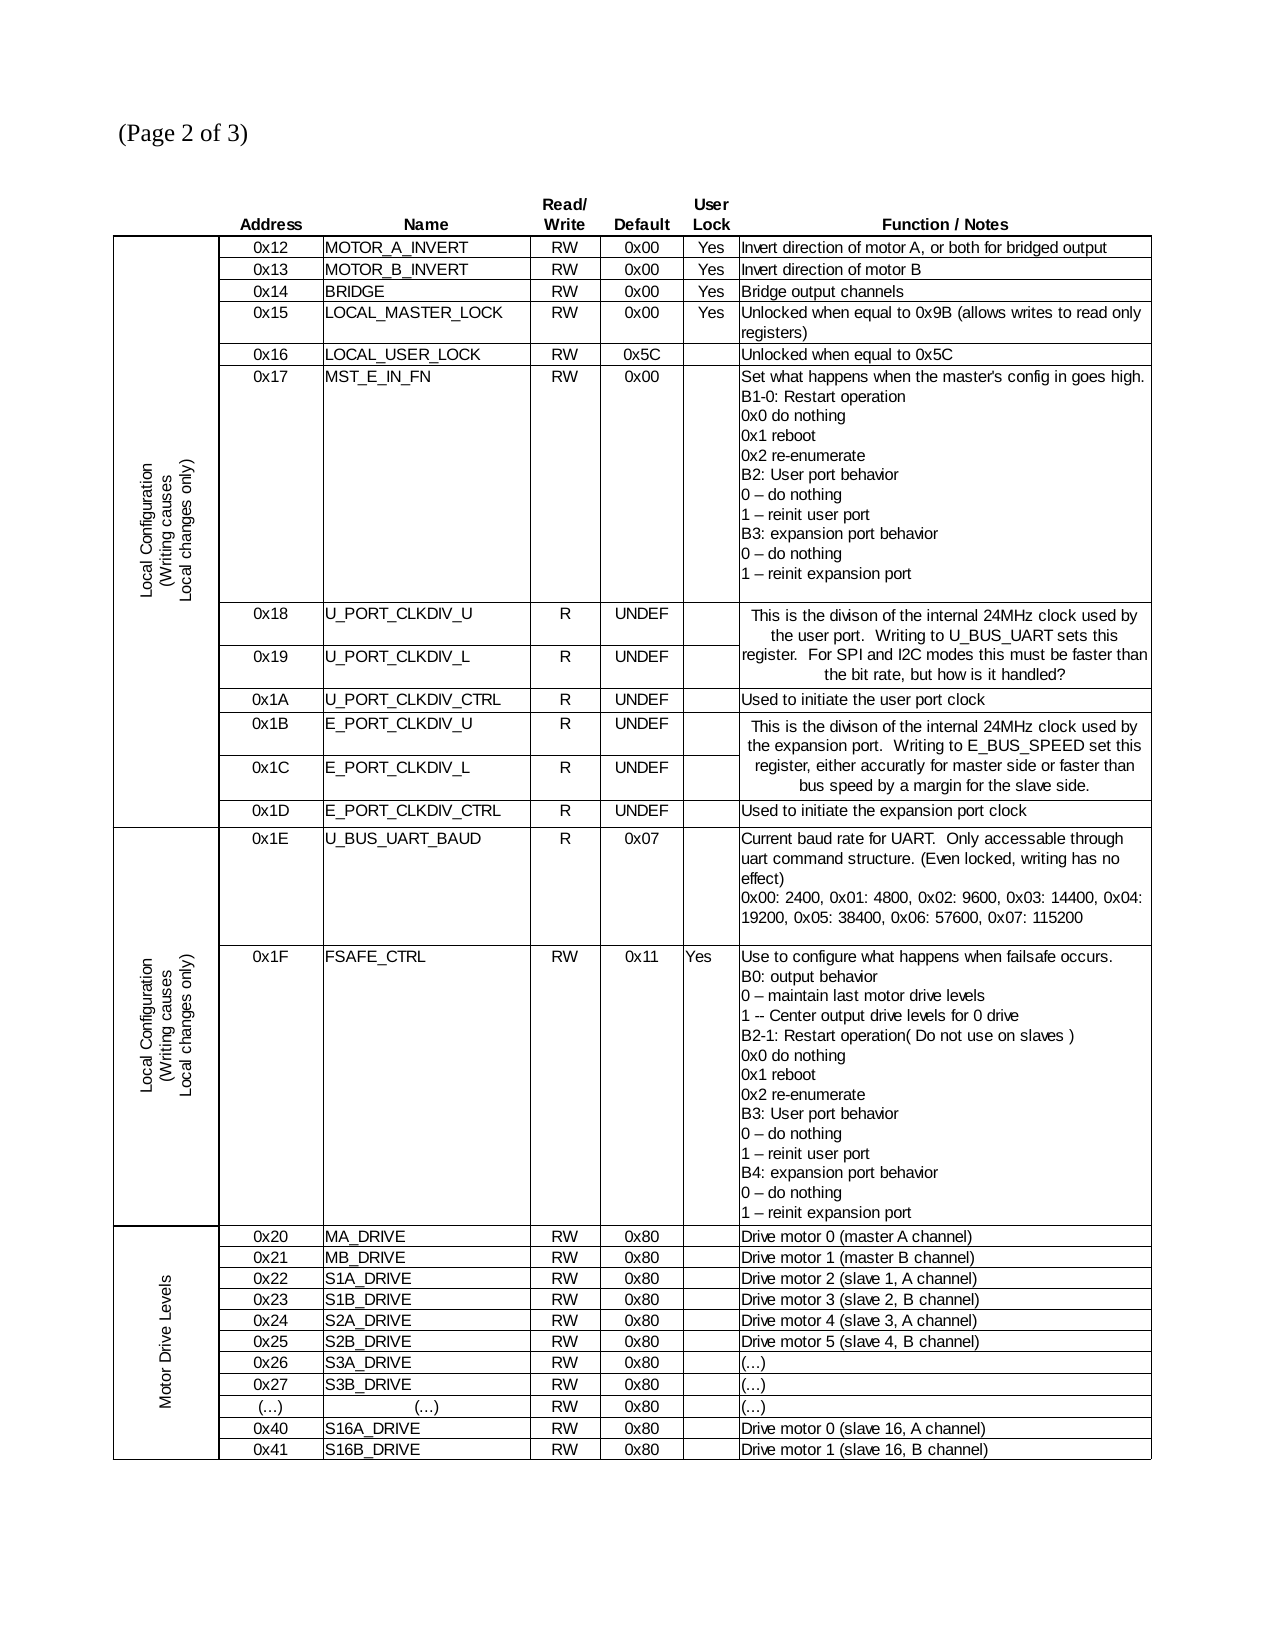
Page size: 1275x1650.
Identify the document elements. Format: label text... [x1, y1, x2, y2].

text (Page 2 of 3) [118, 118, 1157, 147]
